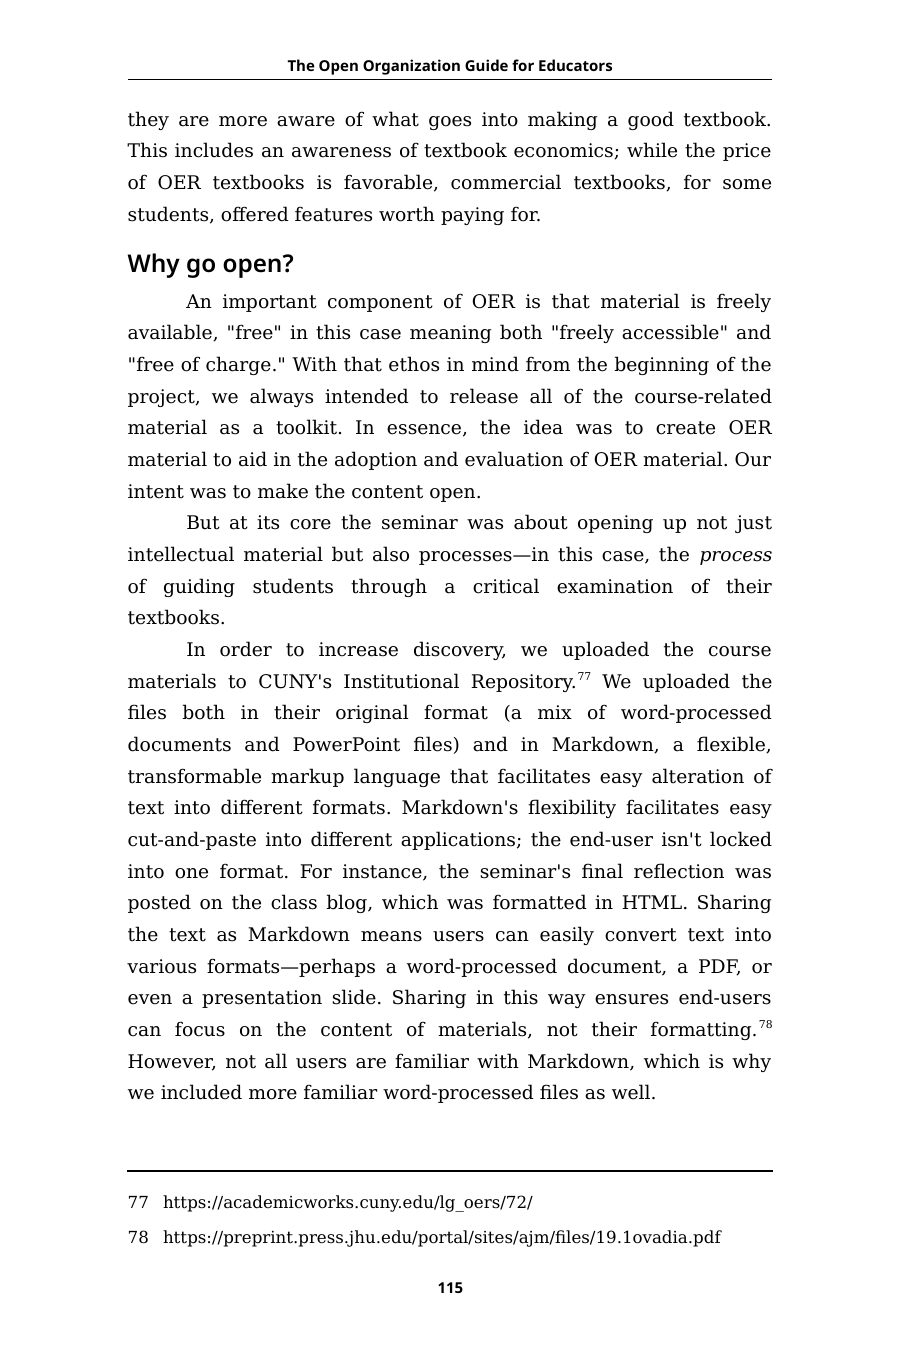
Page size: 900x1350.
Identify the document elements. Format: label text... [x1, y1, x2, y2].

text https://academicworks.cuny.edu/lg_oers/72/ [127, 1193, 772, 1213]
text In order to increase discovery, we uploaded the course materials to CUNY's Institutional Repository. We uploaded the files both in their original format (a mix of word-processed documents and PowerPoint files) and in Markdown, a flexible, transformable markup language that facilitates easy alteration of text into different formats. Markdown's flexibility facilitates easy cut-and-paste into different applications; the end-user isn't locked into one format. For instance, the seminar's final reflection was posted on the class blog, which was formatted in HTML. Sharing the text as Markdown means users can easily convert text into various formats—perhaps a word-processed document, a PDF, or even a presentation slide. Sharing in this way ensures end-users can focus on the content of materials, not their formatting. However, not all users are familiar with Markdown, which is why we included more familiar word-processed files as well. [127, 639, 772, 1104]
subtitle Why go open? [127, 250, 772, 278]
text But at its core the seminar was about opening up not just intellectual material but also processes—in this case, the process of guiding students through a critical examination of their textbooks. [127, 512, 772, 629]
text they are more aware of what goes into making a good textbook. This includes an awareness of textbook economics; while the price of OER textbooks is favorable, commercial textbooks, for some students, offered features worth paying for. [127, 109, 772, 226]
text An important component of OER is that material is freely available, "free" in this case meaning both "freely accessible" and "free of charge." With that ethos in mind from the beginning of the project, we always intended to release all of the course-related material as a toolkit. In essence, the idea was to create OER material to aid in the adoption and evaluation of OER material. Our intent was to make the content open. [127, 291, 772, 503]
text https://preprint.press.jhu.edu/portal/sites/ajm/files/19.1ovadia.pdf [127, 1228, 772, 1247]
